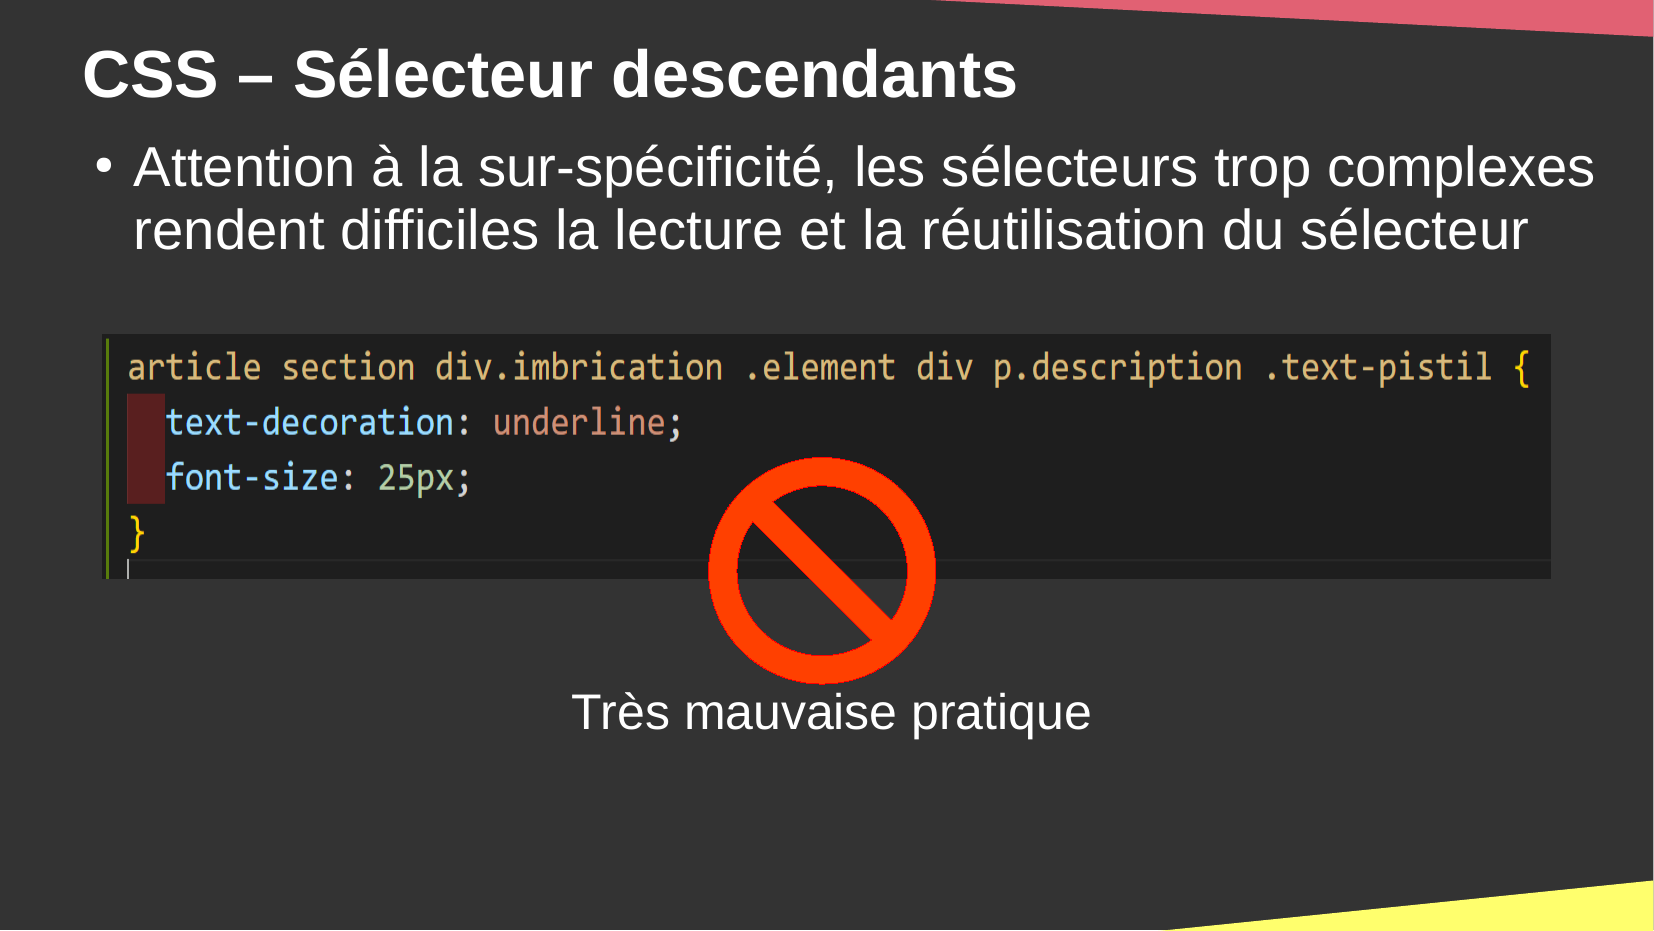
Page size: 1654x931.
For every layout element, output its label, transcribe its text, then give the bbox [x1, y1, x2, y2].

picture [774, 486, 907, 579]
text_box [931, 0, 1654, 37]
list Attention à la sur-spécificité, les sélecteurs trop complexes rendent difficiles la lecture et la réutilisation du sélecteur [80, 135, 1605, 304]
text_box [1158, 880, 1654, 931]
picture [737, 523, 809, 579]
title CSS – Sélecteur descendants [82, 37, 1571, 122]
text_box [708, 457, 936, 683]
picture [102, 334, 1551, 579]
title Très mauvaise pratique [531, 683, 1133, 768]
